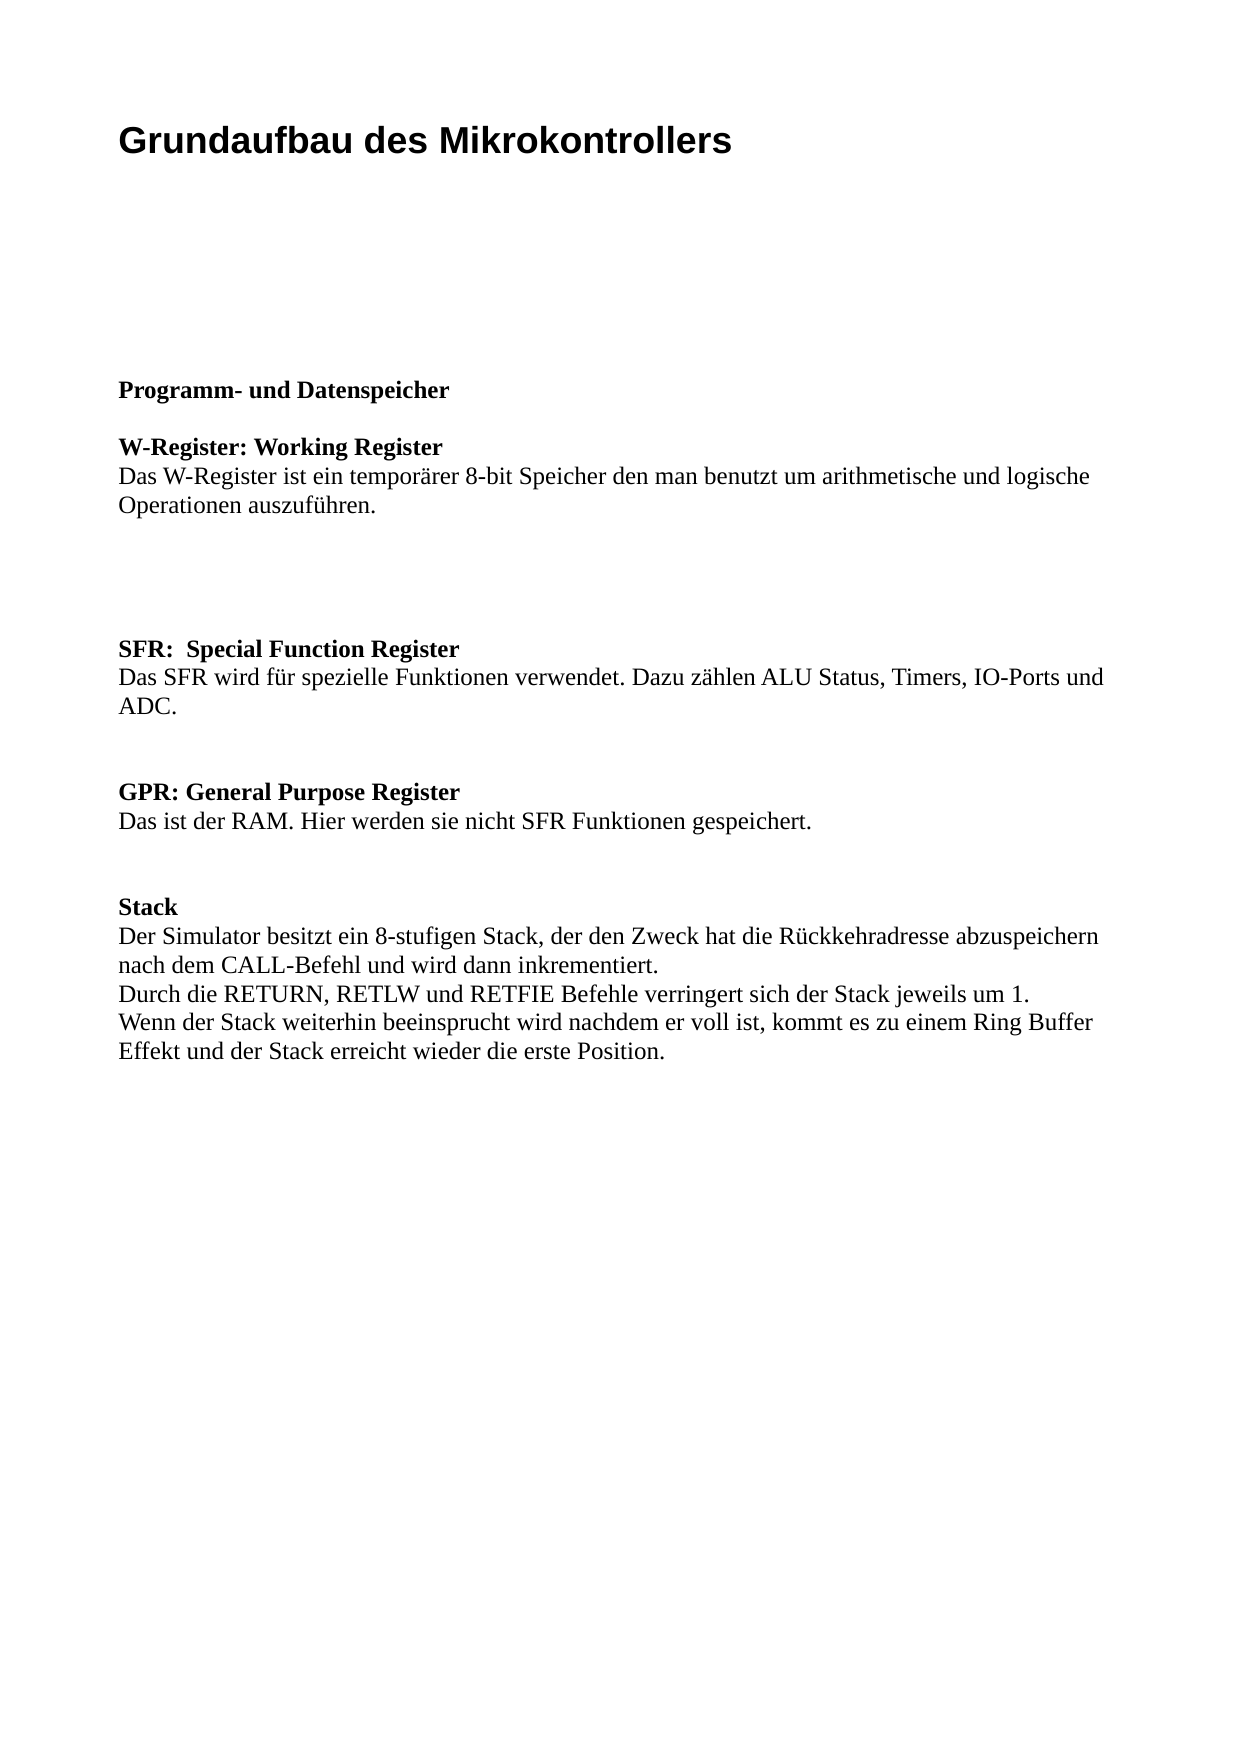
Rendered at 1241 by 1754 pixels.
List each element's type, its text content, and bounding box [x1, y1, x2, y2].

text Wenn der Stack weiterhin beeinsprucht wird nachdem er voll ist, kommt es zu einem Ring Buffer Effekt und der Stack erreicht wieder die erste Position. [118, 1007, 1122, 1065]
text Das ist der RAM. Hier werden sie nicht SFR Funktionen gespeichert. [118, 806, 1122, 835]
text Durch die RETURN, RETLW und RETFIE Befehle verringert sich der Stack jeweils um 1. [118, 979, 1122, 1007]
text Stack [118, 892, 1122, 921]
text Programm- und Datenspeicher [118, 375, 1122, 404]
text Das W-Register ist ein temporärer 8-bit Speicher den man benutzt um arithmetische und logische Operationen auszuführen. [118, 461, 1122, 519]
text Das SFR wird für spezielle Funktionen verwendet. Dazu zählen ALU Status, Timers, IO-Ports und ADC. [118, 662, 1122, 720]
text SFR: Special Function Register [118, 634, 1122, 662]
text W-Register: Working Register [118, 432, 1122, 461]
subtitle Grundaufbau des Mikrokontrollers [118, 118, 1122, 161]
text Der Simulator besitzt ein 8-stufigen Stack, der den Zweck hat die Rückkehradresse abzuspeichern nach dem CALL-Befehl und wird dann inkrementiert. [118, 921, 1122, 979]
text GPR: General Purpose Register [118, 777, 1122, 806]
